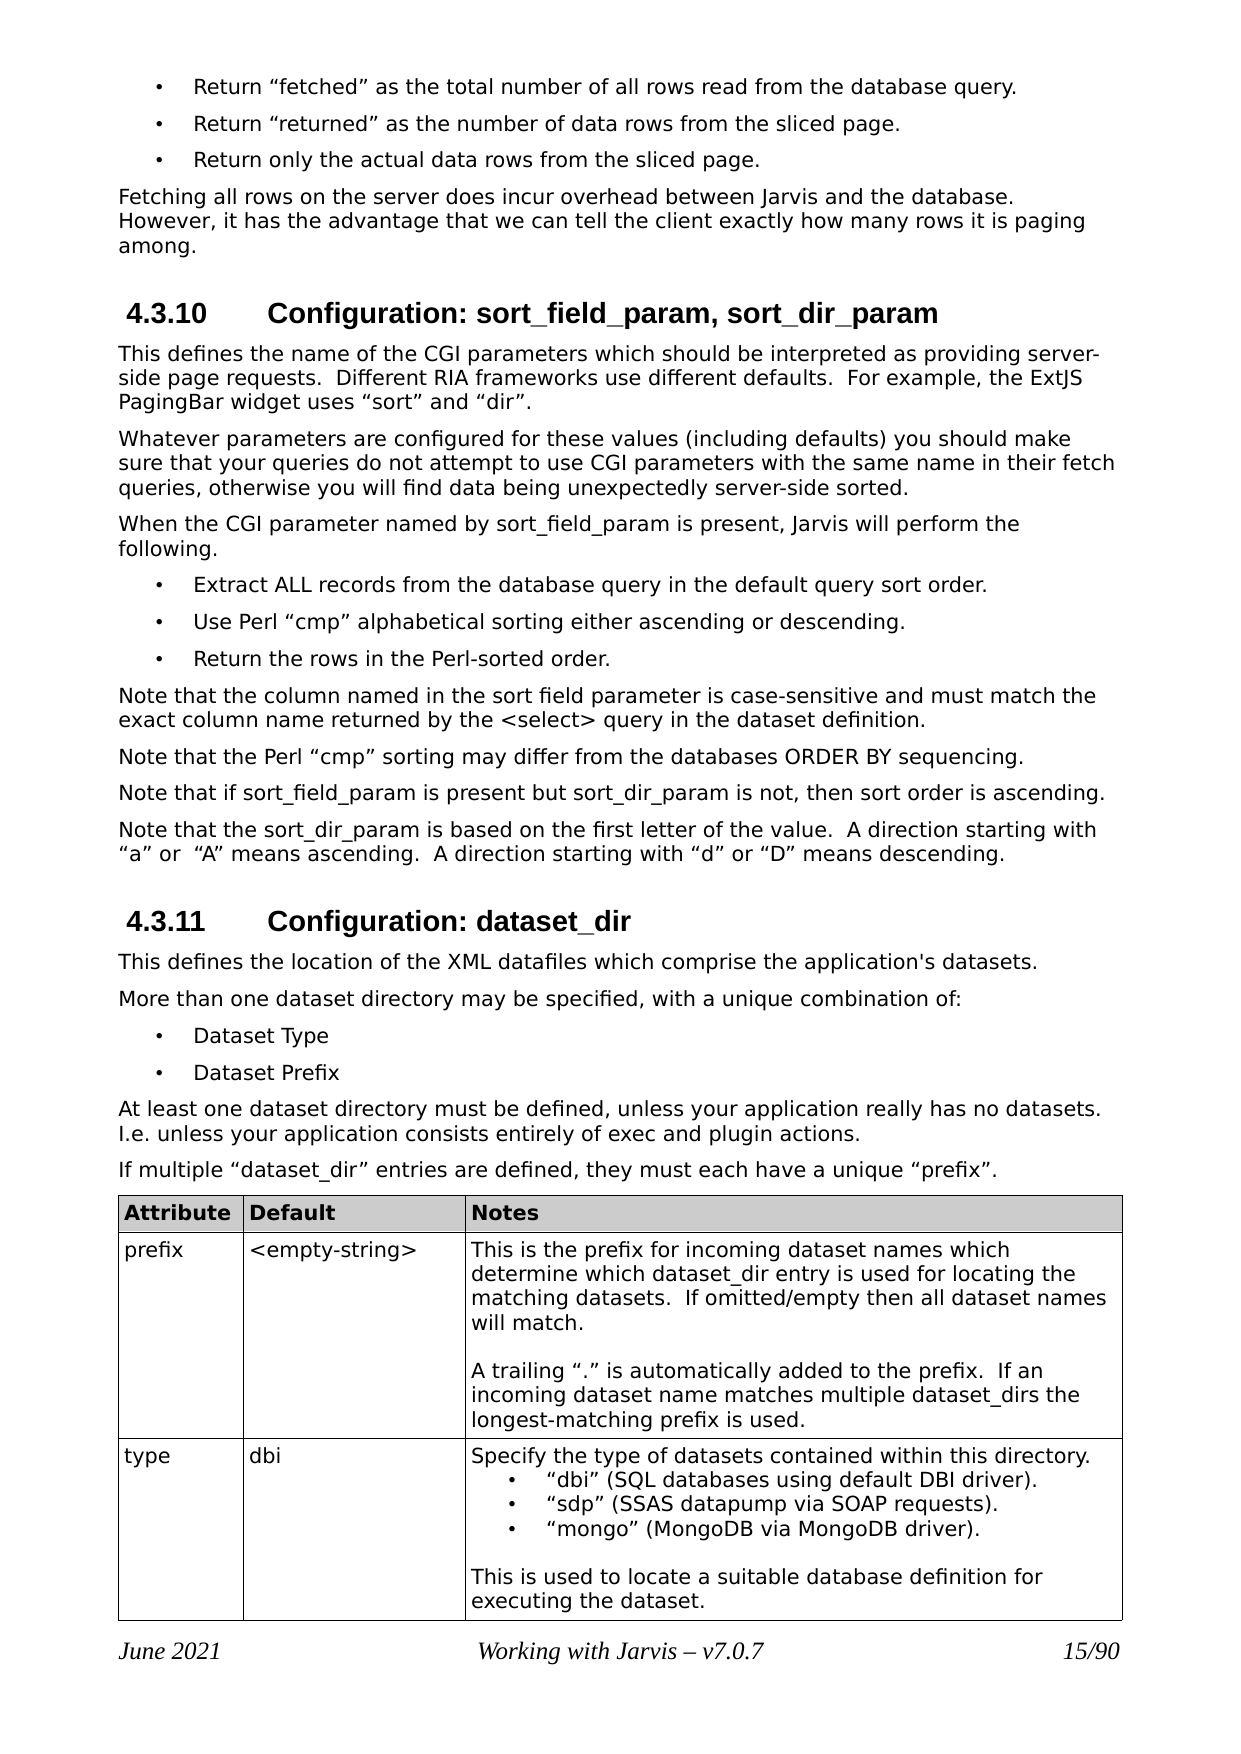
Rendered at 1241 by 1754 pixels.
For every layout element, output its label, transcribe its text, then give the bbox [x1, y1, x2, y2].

text When the CGI parameter named by sort_field_param is present, Jarvis will perform the following. [118, 512, 1122, 561]
text This defines the location of the XML datafiles which comprise the application's datasets. [118, 950, 1122, 974]
text Note that if sort_field_param is present but sort_dir_param is not, then sort order is ascending. [118, 781, 1122, 806]
list Return only the actual data rows from the sliced page. [156, 148, 1122, 173]
text This defines the name of the CGI parameters which should be interpreted as providing server-side page requests. Different RIA frameworks use different defaults. For example, the ExtJS PagingBar widget uses “sort” and “dir”. [118, 342, 1122, 414]
table_header Default [244, 1196, 465, 1231]
table_cell prefix [119, 1233, 243, 1438]
list Dataset Type [156, 1024, 1122, 1048]
list Return the rows in the Perl-sorted order. [156, 647, 1122, 671]
table_header Attribute [119, 1196, 243, 1231]
list Return “fetched” as the total number of all rows read from the database query. [156, 75, 1122, 99]
table_header Notes [466, 1196, 1122, 1231]
list Use Perl “cmp” alphabetical sorting either ascending or descending. [156, 610, 1122, 634]
text Fetching all rows on the server does incur overhead between Jarvis and the database. However, it has the advantage that we can tell the client exactly how many rows it is paging among. [118, 185, 1122, 258]
table_cell Specify the type of datasets contained within this directory. “dbi” (SQL databases using default DBI driver). “sdp” (SSAS datapump via SOAP requests). “mongo” (MongoDB via MongoDB driver). This is used to locate a suitable database definition for executing the dataset. [466, 1439, 1122, 1619]
subtitle Configuration: sort_field_param, sort_dir_param [118, 296, 1122, 329]
subtitle Configuration: dataset_dir [118, 904, 1122, 938]
list Dataset Prefix [156, 1061, 1122, 1085]
text More than one dataset directory may be specified, with a unique combination of: [118, 987, 1122, 1011]
table_cell dbi [244, 1439, 465, 1619]
text If multiple “dataset_dir” entries are defined, they must each have a unique “prefix”. [118, 1158, 1122, 1183]
list Return “returned” as the number of data rows from the sliced page. [156, 112, 1122, 136]
text Note that the Perl “cmp” sorting may differ from the databases ORDER BY sequencing. [118, 745, 1122, 769]
table_cell This is the prefix for incoming dataset names which determine which dataset_dir entry is used for locating the matching datasets. If omitted/empty then all dataset names will match. A trailing “.” is automatically added to the prefix. If an incoming dataset name matches multiple dataset_dirs the longest-matching prefix is used. [466, 1233, 1122, 1438]
text Note that the sort_dir_param is based on the first letter of the value. A direction starting with “a” or “A” means ascending. A direction starting with “d” or “D” means descending. [118, 818, 1122, 867]
table_cell <empty-string> [244, 1233, 465, 1438]
table_cell type [119, 1439, 243, 1619]
text At least one dataset directory must be defined, unless your application really has no datasets. I.e. unless your application consists entirely of exec and plugin actions. [118, 1097, 1122, 1146]
list Extract ALL records from the database query in the default query sort order. [156, 573, 1122, 598]
text Note that the column named in the sort field parameter is case-sensitive and must match the exact column name returned by the <select> query in the dataset definition. [118, 684, 1122, 732]
text Whatever parameters are configured for these values (including defaults) you should make sure that your queries do not attempt to use CGI parameters with the same name in their fetch queries, otherwise you will find data being unexpectedly server-side sorted. [118, 427, 1122, 500]
